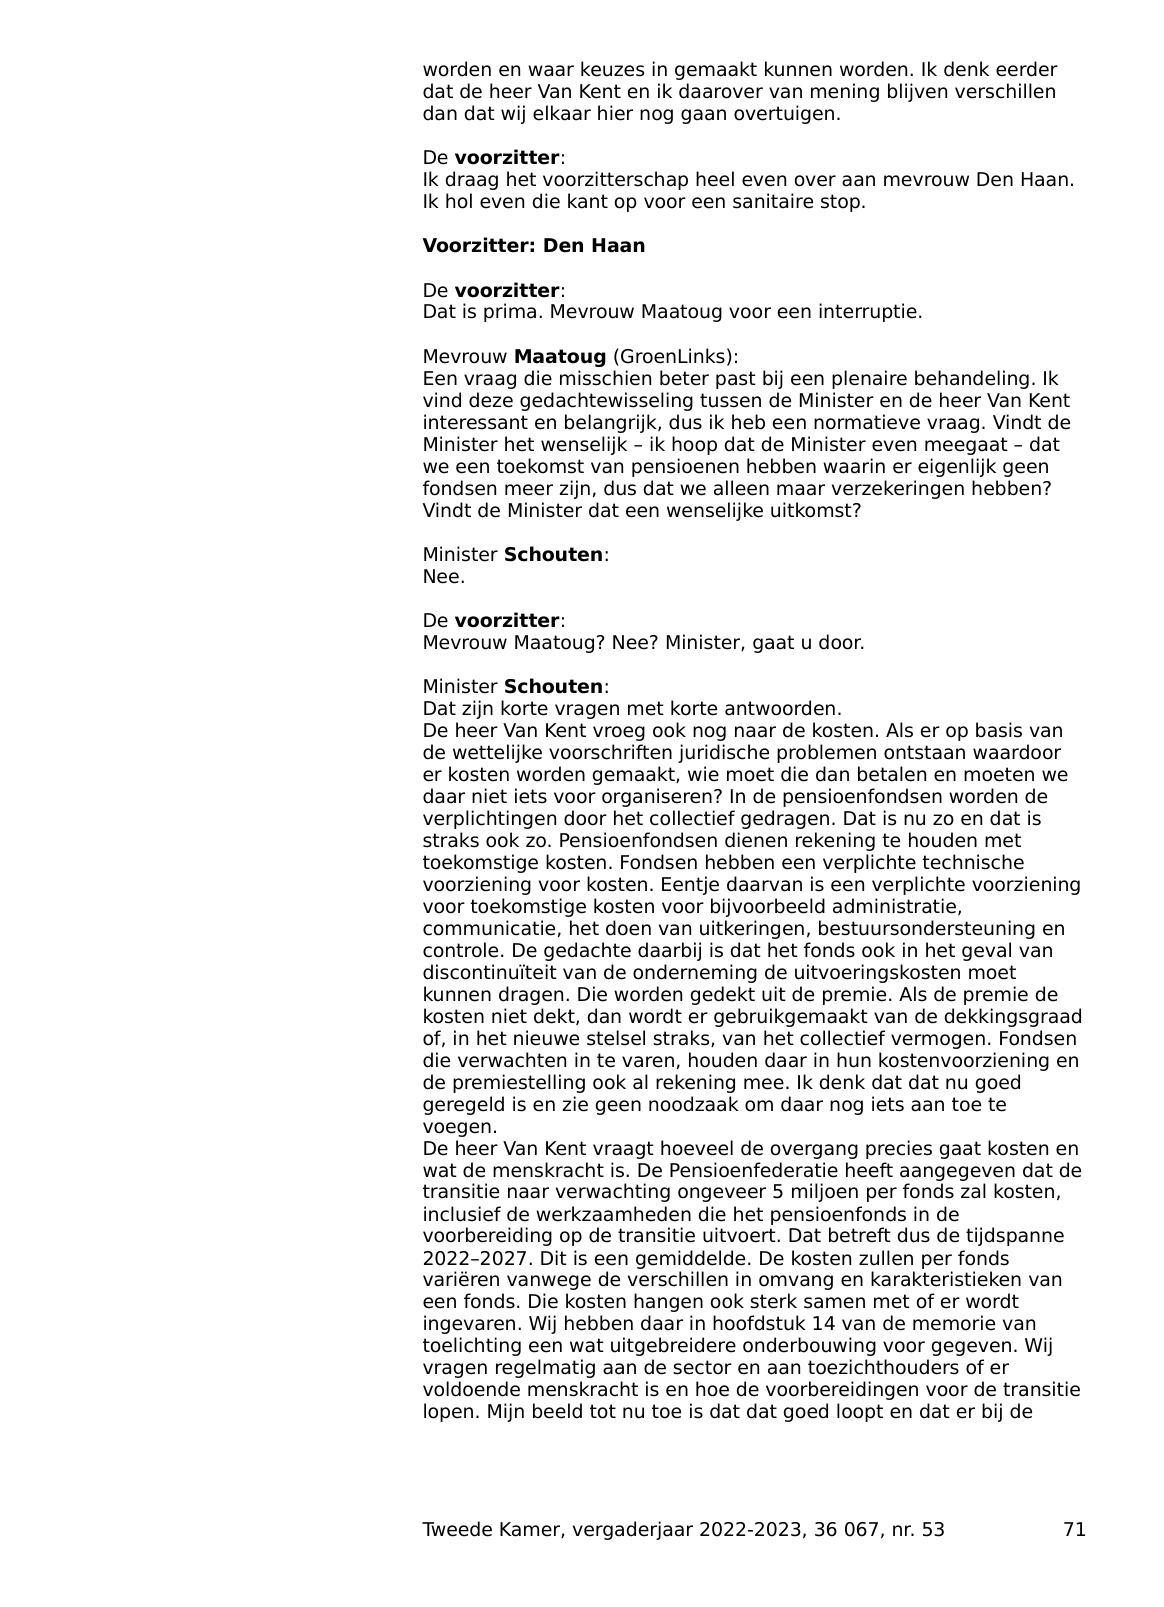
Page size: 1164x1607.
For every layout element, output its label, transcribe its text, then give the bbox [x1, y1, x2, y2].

text De heer Van Kent vroeg ook nog naar de kosten. Als er op basis van de wettelijke voorschriften juridische problemen ontstaan waardoor er kosten worden gemaakt, wie moet die dan betalen en moeten we daar niet iets voor organiseren? In de pensioenfondsen worden de verplichtingen door het collectief gedragen. Dat is nu zo en dat is straks ook zo. Pensioenfondsen dienen rekening te houden met toekomstige kosten. Fondsen hebben een verplichte technische voorziening voor kosten. Eentje daarvan is een verplichte voorziening voor toekomstige kosten voor bijvoorbeeld administratie, communicatie, het doen van uitkeringen, bestuursondersteuning en controle. De gedachte daarbij is dat het fonds ook in het geval van discontinuïteit van de onderneming de uitvoeringskosten moet kunnen dragen. Die worden gedekt uit de premie. Als de premie de kosten niet dekt, dan wordt er gebruikgemaakt van de dekkingsgraad of, in het nieuwe stelsel straks, van het collectief vermogen. Fondsen die verwachten in te varen, houden daar in hun kostenvoorziening en de premiestelling ook al rekening mee. Ik denk dat dat nu goed geregeld is en zie geen noodzaak om daar nog iets aan toe te voegen. [422, 720, 1087, 1137]
text Minister Schouten: [422, 676, 1087, 698]
text worden en waar keuzes in gemaakt kunnen worden. Ik denk eerder dat de heer Van Kent en ik daarover van mening blijven verschillen dan dat wij elkaar hier nog gaan overtuigen. [422, 59, 1087, 125]
text Ik draag het voorzitterschap heel even over aan mevrouw Den Haan. Ik hol even die kant op voor een sanitaire stop. [422, 169, 1087, 213]
text Minister Schouten: [422, 544, 1087, 566]
text Nee. [422, 566, 1087, 588]
text Dat zijn korte vragen met korte antwoorden. [422, 698, 1087, 720]
text Een vraag die misschien beter past bij een plenaire behandeling. Ik vind deze gedachtewisseling tussen de Minister en de heer Van Kent interessant en belangrijk, dus ik heb een normatieve vraag. Vindt de Minister het wenselijk – ik hoop dat de Minister even meegaat – dat we een toekomst van pensioenen hebben waarin er eigenlijk geen fondsen meer zijn, dus dat we alleen maar verzekeringen hebben? Vindt de Minister dat een wenselijke uitkomst? [422, 368, 1087, 521]
text De voorzitter: [422, 147, 1087, 169]
text Dat is prima. Mevrouw Maatoug voor een interruptie. [422, 301, 1087, 323]
text Mevrouw Maatoug? Nee? Minister, gaat u door. [422, 632, 1087, 654]
text De voorzitter: [422, 279, 1087, 301]
text De heer Van Kent vraagt hoeveel de overgang precies gaat kosten en wat de menskracht is. De Pensioenfederatie heeft aangegeven dat de transitie naar verwachting ongeveer 5 miljoen per fonds zal kosten, inclusief de werkzaamheden die het pensioenfonds in de voorbereiding op de transitie uitvoert. Dat betreft dus de tijdspanne 2022–2027. Dit is een gemiddelde. De kosten zullen per fonds variëren vanwege de verschillen in omvang en karakteristieken van een fonds. Die kosten hangen ook sterk samen met of er wordt ingevaren. Wij hebben daar in hoofdstuk 14 van de memorie van toelichting een wat uitgebreidere onderbouwing voor gegeven. Wij vragen regelmatig aan de sector en aan toezichthouders of er voldoende menskracht is en hoe de voorbereidingen voor de transitie lopen. Mijn beeld tot nu toe is dat dat goed loopt en dat er bij de [422, 1137, 1087, 1423]
subtitle Voorzitter: Den Haan [422, 235, 1087, 257]
text De voorzitter: [422, 610, 1087, 632]
text Mevrouw Maatoug (GroenLinks): [422, 346, 1087, 368]
